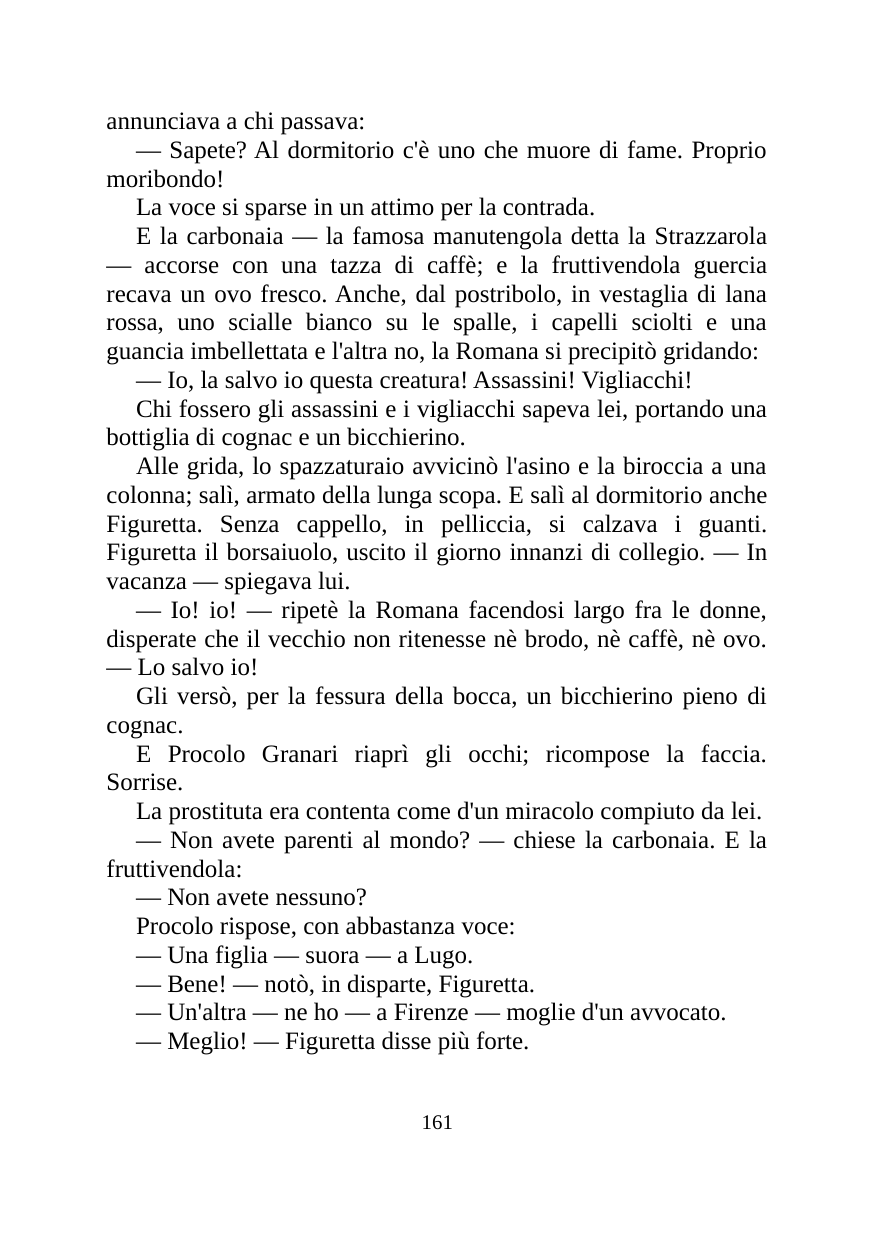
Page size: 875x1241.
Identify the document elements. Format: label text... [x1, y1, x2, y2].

text La voce si sparse in un attimo per la contrada. [106, 192, 768, 221]
text Chi fossero gli assassini e i vigliacchi sapeva lei, portando una bottiglia di cognac e un bicchierino. [106, 394, 768, 451]
text — Meglio! — Figuretta disse più forte. [106, 1026, 768, 1055]
text — Non avete parenti al mondo? — chiese la carbonaia. E la fruttivendola: [106, 825, 768, 882]
text annunciava a chi passava: [106, 106, 768, 135]
text Procolo rispose, con abbastanza voce: [106, 911, 768, 940]
text — Una figlia — suora — a Lugo. [106, 940, 768, 969]
text E la carbonaia — la famosa manutengola detta la Strazzarola — accorse con una tazza di caffè; e la fruttivendola guercia recava un ovo fresco. Anche, dal postribolo, in vestaglia di lana rossa, uno scialle bianco su le spalle, i capelli sciolti e una guancia imbellettata e l'altra no, la Romana si precipitò gridando: [106, 221, 768, 365]
text — Un'altra — ne ho — a Firenze — moglie d'un avvocato. [106, 997, 768, 1026]
text La prostituta era contenta come d'un miracolo compiuto da lei. [106, 796, 768, 825]
text E Procolo Granari riaprì gli occhi; ricompose la faccia. Sorrise. [106, 739, 768, 796]
text — Non avete nessuno? [106, 882, 768, 911]
text — Io! io! — ripetè la Romana facendosi largo fra le donne, disperate che il vecchio non ritenesse nè brodo, nè caffè, nè ovo. — Lo salvo io! [106, 595, 768, 681]
text — Sapete? Al dormitorio c'è uno che muore di fame. Proprio moribondo! [106, 135, 768, 192]
text Alle grida, lo spazzaturaio avvicinò l'asino e la biroccia a una colonna; salì, armato della lunga scopa. E salì al dormitorio anche Figuretta. Senza cappello, in pelliccia, si calzava i guanti. Figuretta il borsaiuolo, uscito il giorno innanzi di collegio. — In vacanza — spiegava lui. [106, 451, 768, 595]
text Gli versò, per la fessura della bocca, un bicchierino pieno di cognac. [106, 681, 768, 739]
text — Io, la salvo io questa creatura! Assassini! Vigliacchi! [106, 365, 768, 394]
text — Bene! — notò, in disparte, Figuretta. [106, 969, 768, 997]
